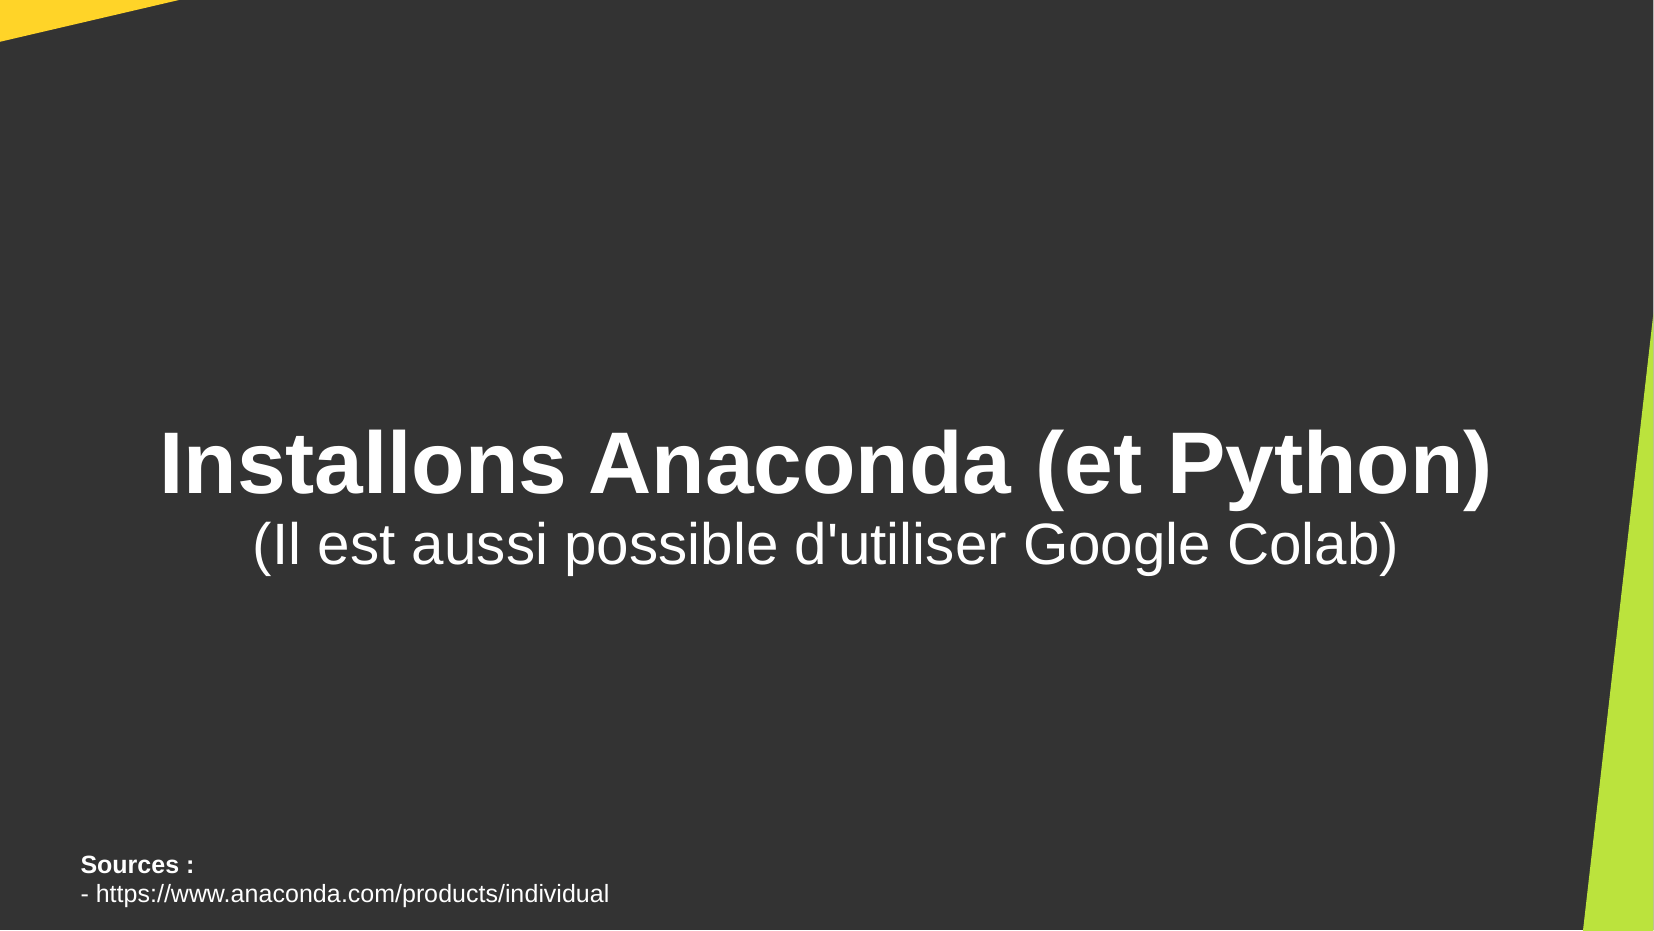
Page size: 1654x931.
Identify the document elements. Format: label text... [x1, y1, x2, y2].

text_box [1582, 307, 1654, 931]
text_box [0, 0, 179, 42]
title Installons Anaconda (et Python) (Il est aussi possible d'utiliser Google Colab) [31, 413, 1622, 577]
text_box Sources : - https://www.anaconda.com/products/individual [65, 843, 1483, 915]
